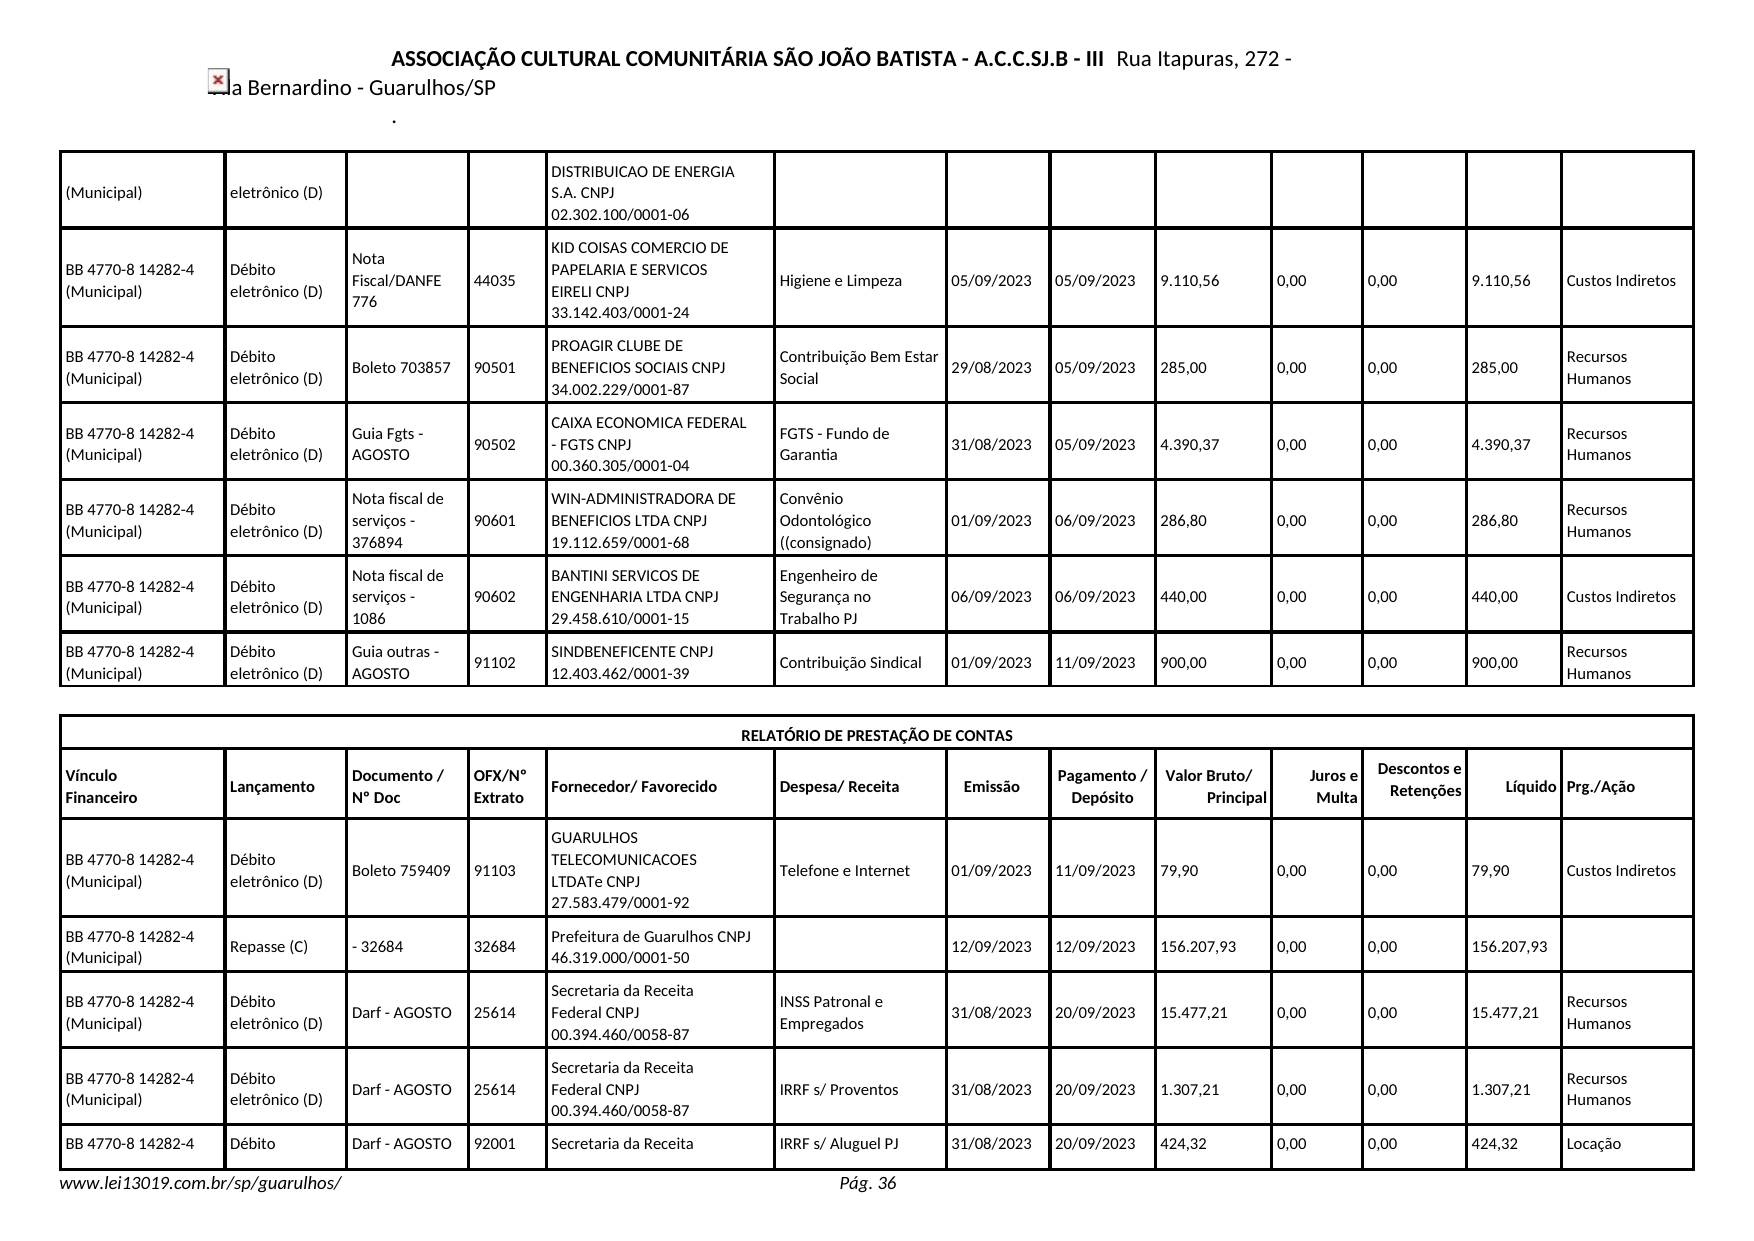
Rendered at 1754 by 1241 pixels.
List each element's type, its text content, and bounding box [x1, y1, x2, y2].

table_cell 0,00 [1273, 557, 1361, 630]
table_cell 440,00 [1157, 557, 1270, 630]
table_cell BANTINI SERVICOS DE ENGENHARIA LTDA CNPJ 29.458.610/0001-15 [548, 557, 773, 630]
table_cell 06/09/2023 [1052, 557, 1154, 630]
table_cell 440,00 [1468, 557, 1560, 630]
table_cell BB 4770-8 14282-4 (Municipal) [62, 557, 223, 630]
table_cell Líquido [1468, 750, 1560, 817]
table_cell Nota fiscal de serviços - 1086 [348, 557, 467, 630]
table_cell 0,00 [1273, 973, 1361, 1046]
table_cell Engenheiro de Segurança no Trabalho PJ [776, 557, 945, 630]
table_cell 25614 [470, 973, 545, 1046]
table_cell 31/08/2023 [948, 1126, 1048, 1168]
table_cell 90602 [470, 557, 545, 630]
table_cell 05/09/2023 [948, 230, 1048, 324]
table_cell Secretaria da Receita Federal CNPJ 00.394.460/0058-87 [548, 973, 773, 1046]
table_cell Fornecedor/ Favorecido [548, 750, 773, 817]
table_cell 90601 [470, 481, 545, 554]
table_cell 9.110,56 [1468, 230, 1560, 324]
table_cell 900,00 [1157, 634, 1270, 685]
table_cell Documento / Nº Doc [348, 750, 467, 817]
table_cell 79,90 [1157, 820, 1270, 915]
table_cell Prefeitura de Guarulhos CNPJ 46.319.000/0001-50 [548, 918, 773, 969]
table_cell 20/09/2023 [1052, 1126, 1154, 1168]
table_cell Valor Bruto/ Principal [1157, 750, 1270, 817]
table_cell 0,00 [1273, 1126, 1361, 1168]
table_cell 91103 [470, 820, 545, 915]
table_cell 0,00 [1364, 973, 1465, 1046]
table_cell 06/09/2023 [1052, 481, 1154, 554]
table_cell 0,00 [1364, 918, 1465, 969]
table_cell 01/09/2023 [948, 481, 1048, 554]
table_cell 0,00 [1273, 230, 1361, 324]
table_cell Custos Indiretos [1563, 230, 1692, 324]
table_cell Recursos Humanos [1563, 328, 1692, 401]
table_cell [1563, 918, 1692, 969]
table_cell Higiene e Limpeza [776, 230, 945, 324]
table_cell 31/08/2023 [948, 404, 1048, 477]
table_cell 12/09/2023 [1052, 918, 1154, 969]
table_cell Juros e Multa [1273, 750, 1361, 817]
table_cell BB 4770-8 14282-4 [62, 1126, 223, 1168]
table_cell 90502 [470, 404, 545, 477]
table_cell Guia outras - AGOSTO [348, 634, 467, 685]
table_cell 0,00 [1273, 918, 1361, 969]
table_cell - 32684 [348, 918, 467, 969]
table_cell 01/09/2023 [948, 634, 1048, 685]
table_cell Custos Indiretos [1563, 557, 1692, 630]
table_cell [1052, 153, 1154, 226]
table_cell 06/09/2023 [948, 557, 1048, 630]
table_cell CAIXA ECONOMICA FEDERAL - FGTS CNPJ 00.360.305/0001-04 [548, 404, 773, 477]
table_cell 92001 [470, 1126, 545, 1168]
table_cell [1563, 153, 1692, 226]
table_cell Débito eletrônico (D) [227, 481, 345, 554]
table_cell 1.307,21 [1157, 1049, 1270, 1122]
table_cell Nota Fiscal/DANFE 776 [348, 230, 467, 324]
table_cell BB 4770-8 14282-4 (Municipal) [62, 973, 223, 1046]
table_cell Contribuição Bem Estar Social [776, 328, 945, 401]
table_cell Recursos Humanos [1563, 634, 1692, 685]
table_cell Despesa/ Receita [776, 750, 945, 817]
table_cell Recursos Humanos [1563, 973, 1692, 1046]
table_cell 1.307,21 [1468, 1049, 1560, 1122]
table_cell WIN-ADMINISTRADORA DE BENEFICIOS LTDA CNPJ 19.112.659/0001-68 [548, 481, 773, 554]
table_cell 0,00 [1273, 328, 1361, 401]
table_cell 156.207,93 [1157, 918, 1270, 969]
table_cell Recursos Humanos [1563, 1049, 1692, 1122]
table_cell BB 4770-8 14282-4 (Municipal) [62, 328, 223, 401]
table_cell 32684 [470, 918, 545, 969]
table_cell 05/09/2023 [1052, 404, 1154, 477]
table_cell Débito eletrônico (D) [227, 404, 345, 477]
table_cell Secretaria da Receita Federal CNPJ 00.394.460/0058-87 [548, 1049, 773, 1122]
table_cell Pagamento / Depósito [1052, 750, 1154, 817]
table_cell BB 4770-8 14282-4 (Municipal) [62, 404, 223, 477]
table_cell Emissão [948, 750, 1048, 817]
table_cell Boleto 759409 [348, 820, 467, 915]
table_cell 0,00 [1273, 820, 1361, 915]
table_cell Débito eletrônico (D) [227, 634, 345, 685]
table_cell 0,00 [1364, 1049, 1465, 1122]
table_cell 285,00 [1157, 328, 1270, 401]
table_cell 900,00 [1468, 634, 1560, 685]
table_cell GUARULHOS TELECOMUNICACOES LTDATe CNPJ 27.583.479/0001-92 [548, 820, 773, 915]
table_cell 0,00 [1364, 481, 1465, 554]
table_cell Lançamento [227, 750, 345, 817]
table_cell Boleto 703857 [348, 328, 467, 401]
table_cell 0,00 [1364, 230, 1465, 324]
table_cell 4.390,37 [1157, 404, 1270, 477]
table_cell Locação [1563, 1126, 1692, 1168]
table_cell 44035 [470, 230, 545, 324]
table_header RELATÓRIO DE PRESTAÇÃO DE CONTAS [62, 717, 1692, 747]
table_cell 29/08/2023 [948, 328, 1048, 401]
table_cell Darf - AGOSTO [348, 1049, 467, 1122]
table_cell Convênio Odontológico ((consignado) [776, 481, 945, 554]
table_cell 0,00 [1273, 481, 1361, 554]
table_cell Débito eletrônico (D) [227, 230, 345, 324]
table_cell 0,00 [1364, 557, 1465, 630]
table_cell 11/09/2023 [1052, 820, 1154, 915]
table_cell 9.110,56 [1157, 230, 1270, 324]
table_cell Débito eletrônico (D) [227, 973, 345, 1046]
table_cell 15.477,21 [1468, 973, 1560, 1046]
table_cell Repasse (C) [227, 918, 345, 969]
table_cell 0,00 [1364, 820, 1465, 915]
table_cell 20/09/2023 [1052, 1049, 1154, 1122]
table_cell Descontos e Retenções [1364, 750, 1465, 817]
table_cell [348, 153, 467, 226]
table_cell Recursos Humanos [1563, 404, 1692, 477]
table_cell BB 4770-8 14282-4 (Municipal) [62, 634, 223, 685]
table_cell PROAGIR CLUBE DE BENEFICIOS SOCIAIS CNPJ 34.002.229/0001-87 [548, 328, 773, 401]
table_cell Telefone e Internet [776, 820, 945, 915]
table_cell BB 4770-8 14282-4 (Municipal) [62, 918, 223, 969]
table_cell Recursos Humanos [1563, 481, 1692, 554]
table_cell Débito eletrônico (D) [227, 557, 345, 630]
table_cell 25614 [470, 1049, 545, 1122]
table_cell DISTRIBUICAO DE ENERGIA S.A. CNPJ 02.302.100/0001-06 [548, 153, 773, 226]
table_cell KID COISAS COMERCIO DE PAPELARIA E SERVICOS EIRELI CNPJ 33.142.403/0001-24 [548, 230, 773, 324]
table_cell IRRF s/ Aluguel PJ [776, 1126, 945, 1168]
table_cell 0,00 [1364, 1126, 1465, 1168]
table_cell 91102 [470, 634, 545, 685]
table_cell 0,00 [1273, 634, 1361, 685]
table_cell 79,90 [1468, 820, 1560, 915]
table_cell [948, 153, 1048, 226]
table_cell Nota fiscal de serviços - 376894 [348, 481, 467, 554]
table_cell 12/09/2023 [948, 918, 1048, 969]
table_cell 285,00 [1468, 328, 1560, 401]
table_cell 0,00 [1364, 404, 1465, 477]
table_cell 156.207,93 [1468, 918, 1560, 969]
table_cell Débito eletrônico (D) [227, 1049, 345, 1122]
table_cell BB 4770-8 14282-4 (Municipal) [62, 1049, 223, 1122]
table_cell eletrônico (D) [227, 153, 345, 226]
table_cell OFX/Nº Extrato [470, 750, 545, 817]
table_cell Guia Fgts - AGOSTO [348, 404, 467, 477]
table_cell IRRF s/ Proventos [776, 1049, 945, 1122]
table_cell 0,00 [1273, 404, 1361, 477]
table_cell 0,00 [1364, 634, 1465, 685]
table_cell 31/08/2023 [948, 973, 1048, 1046]
table_cell 01/09/2023 [948, 820, 1048, 915]
table_cell 05/09/2023 [1052, 328, 1154, 401]
table_cell 20/09/2023 [1052, 973, 1154, 1046]
table_cell Vínculo Financeiro [62, 750, 223, 817]
table_cell BB 4770-8 14282-4 (Municipal) [62, 481, 223, 554]
table_cell INSS Patronal e Empregados [776, 973, 945, 1046]
table_cell [1364, 153, 1465, 226]
table_cell Custos Indiretos [1563, 820, 1692, 915]
table_cell Darf - AGOSTO [348, 1126, 467, 1168]
table_cell 90501 [470, 328, 545, 401]
table_cell 0,00 [1273, 1049, 1361, 1122]
table_cell 424,32 [1468, 1126, 1560, 1168]
table_cell SINDBENEFICENTE CNPJ 12.403.462/0001-39 [548, 634, 773, 685]
table_cell FGTS - Fundo de Garantia [776, 404, 945, 477]
table_cell Débito eletrônico (D) [227, 820, 345, 915]
table_cell (Municipal) [62, 153, 223, 226]
table_cell Débito [227, 1126, 345, 1168]
table_cell Secretaria da Receita [548, 1126, 773, 1168]
table_cell BB 4770-8 14282-4 (Municipal) [62, 230, 223, 324]
table_cell 05/09/2023 [1052, 230, 1154, 324]
table_cell Darf - AGOSTO [348, 973, 467, 1046]
table_cell Débito eletrônico (D) [227, 328, 345, 401]
table_cell 31/08/2023 [948, 1049, 1048, 1122]
table_cell [1157, 153, 1270, 226]
table_cell [470, 153, 545, 226]
table_cell 11/09/2023 [1052, 634, 1154, 685]
table_cell [1273, 153, 1361, 226]
table_cell BB 4770-8 14282-4 (Municipal) [62, 820, 223, 915]
table_cell 286,80 [1157, 481, 1270, 554]
table_cell 0,00 [1364, 328, 1465, 401]
table_cell 4.390,37 [1468, 404, 1560, 477]
table_cell Contribuição Sindical [776, 634, 945, 685]
table_cell 286,80 [1468, 481, 1560, 554]
table_cell [1468, 153, 1560, 226]
table_cell 424,32 [1157, 1126, 1270, 1168]
table_cell 15.477,21 [1157, 973, 1270, 1046]
table_cell Prg./Ação [1563, 750, 1692, 817]
table_cell [776, 153, 945, 226]
table_cell [776, 918, 945, 969]
